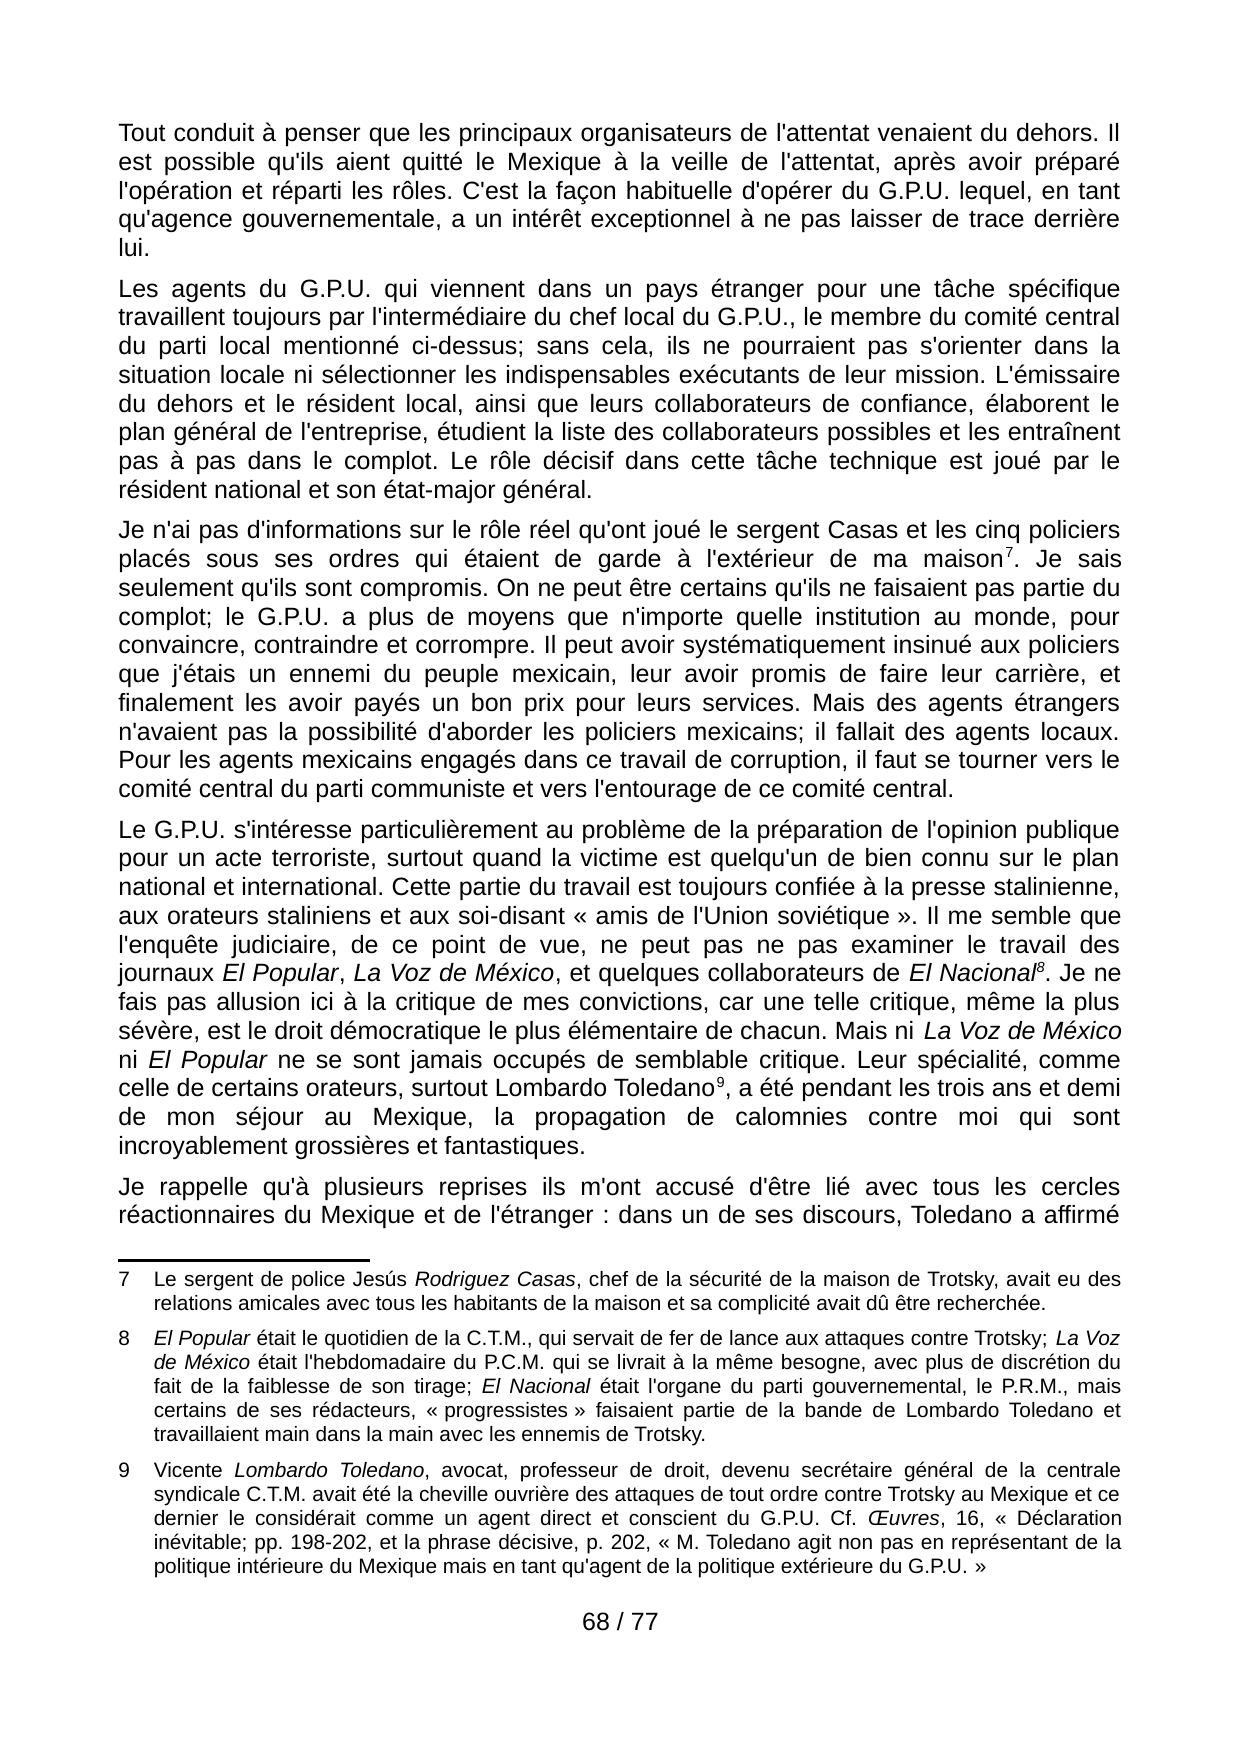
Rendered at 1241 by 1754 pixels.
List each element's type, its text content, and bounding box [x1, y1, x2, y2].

text Vicente Lombardo Toledano, avocat, professeur de droit, devenu secrétaire général de la centrale syndicale C.T.M. avait été la cheville ouvrière des attaques de tout ordre contre Trotsky au Mexique et ce dernier le considérait comme un agent direct et conscient du G.P.U. Cf. Œuvres, 16, « Déclaration inévitable; pp. 198-202, et la phrase décisive, p. 202, « M. Toledano agit non pas en représentant de la politique intérieure du Mexique mais en tant qu'agent de la politique extérieure du G.P.U. » [118, 1458, 1122, 1578]
text Tout conduit à penser que les principaux organisateurs de l'attentat venaient du dehors. Il est possible qu'ils aient quitté le Mexique à la veille de l'attentat, après avoir préparé l'opération et réparti les rôles. C'est la façon habituelle d'opérer du G.P.U. lequel, en tant qu'agence gouvernementale, a un intérêt exceptionnel à ne pas laisser de trace derrière lui. [118, 118, 1122, 262]
text El Popular était le quotidien de la C.T.M., qui servait de fer de lance aux attaques contre Trotsky; La Voz de México était l'hebdomadaire du P.C.M. qui se livrait à la même besogne, avec plus de discrétion du fait de la faiblesse de son tirage; El Nacional était l'organe du parti gouvernemental, le P.R.M., mais certains de ses rédacteurs, « progressistes » faisaient partie de la bande de Lombardo Toledano et travaillaient main dans la main avec les ennemis de Trotsky. [118, 1326, 1122, 1446]
text Je n'ai pas d'informations sur le rôle réel qu'ont joué le sergent Casas et les cinq policiers placés sous ses ordres qui étaient de garde à l'extérieur de ma maison. Je sais seulement qu'ils sont compromis. On ne peut être certains qu'ils ne faisaient pas partie du complot; le G.P.U. a plus de moyens que n'importe quelle institution au monde, pour convaincre, contraindre et corrompre. Il peut avoir systématiquement insinué aux policiers que j'étais un ennemi du peuple mexicain, leur avoir promis de faire leur carrière, et finalement les avoir payés un bon prix pour leurs services. Mais des agents étrangers n'avaient pas la possibilité d'aborder les policiers mexicains; il fallait des agents locaux. Pour les agents mexicains engagés dans ce travail de corruption, il faut se tourner vers le comité central du parti communiste et vers l'entourage de ce comité central. [118, 515, 1122, 803]
text Le sergent de police Jesús Rodriguez Casas, chef de la sécurité de la maison de Trotsky, avait eu des relations amicales avec tous les habitants de la maison et sa complicité avait dû être recherchée. [118, 1267, 1122, 1314]
text Je rappelle qu'à plusieurs reprises ils m'ont accusé d'être lié avec tous les cercles réactionnaires du Mexique et de l'étranger : dans un de ses discours, Toledano a affirmé [118, 1171, 1122, 1229]
text Le G.P.U. s'intéresse particulièrement au problème de la préparation de l'opinion publique pour un acte terroriste, surtout quand la victime est quelqu'un de bien connu sur le plan national et international. Cette partie du travail est toujours confiée à la presse stalinienne, aux orateurs staliniens et aux soi-disant « amis de l'Union soviétique ». Il me semble que l'enquête judiciaire, de ce point de vue, ne peut pas ne pas examiner le travail des journaux El Popular, La Voz de México, et quelques collaborateurs de El Nacional. Je ne fais pas allusion ici à la critique de mes convictions, car une telle critique, même la plus sévère, est le droit démocratique le plus élémentaire de chacun. Mais ni La Voz de México ni El Popular ne se sont jamais occupés de semblable critique. Leur spécialité, comme celle de certains orateurs, surtout Lombardo Toledano, a été pendant les trois ans et demi de mon séjour au Mexique, la propagation de calomnies contre moi qui sont incroyablement grossières et fantastiques. [118, 815, 1122, 1160]
text Les agents du G.P.U. qui viennent dans un pays étranger pour une tâche spécifique travaillent toujours par l'intermédiaire du chef local du G.P.U., le membre du comité central du parti local mentionné ci-dessus; sans cela, ils ne pourraient pas s'orienter dans la situation locale ni sélectionner les indispensables exécutants de leur mission. L'émissaire du dehors et le résident local, ainsi que leurs collaborateurs de confiance, élaborent le plan général de l'entreprise, étudient la liste des collaborateurs possibles et les entraînent pas à pas dans le complot. Le rôle décisif dans cette tâche technique est joué par le résident national et son état-major général. [118, 274, 1122, 504]
